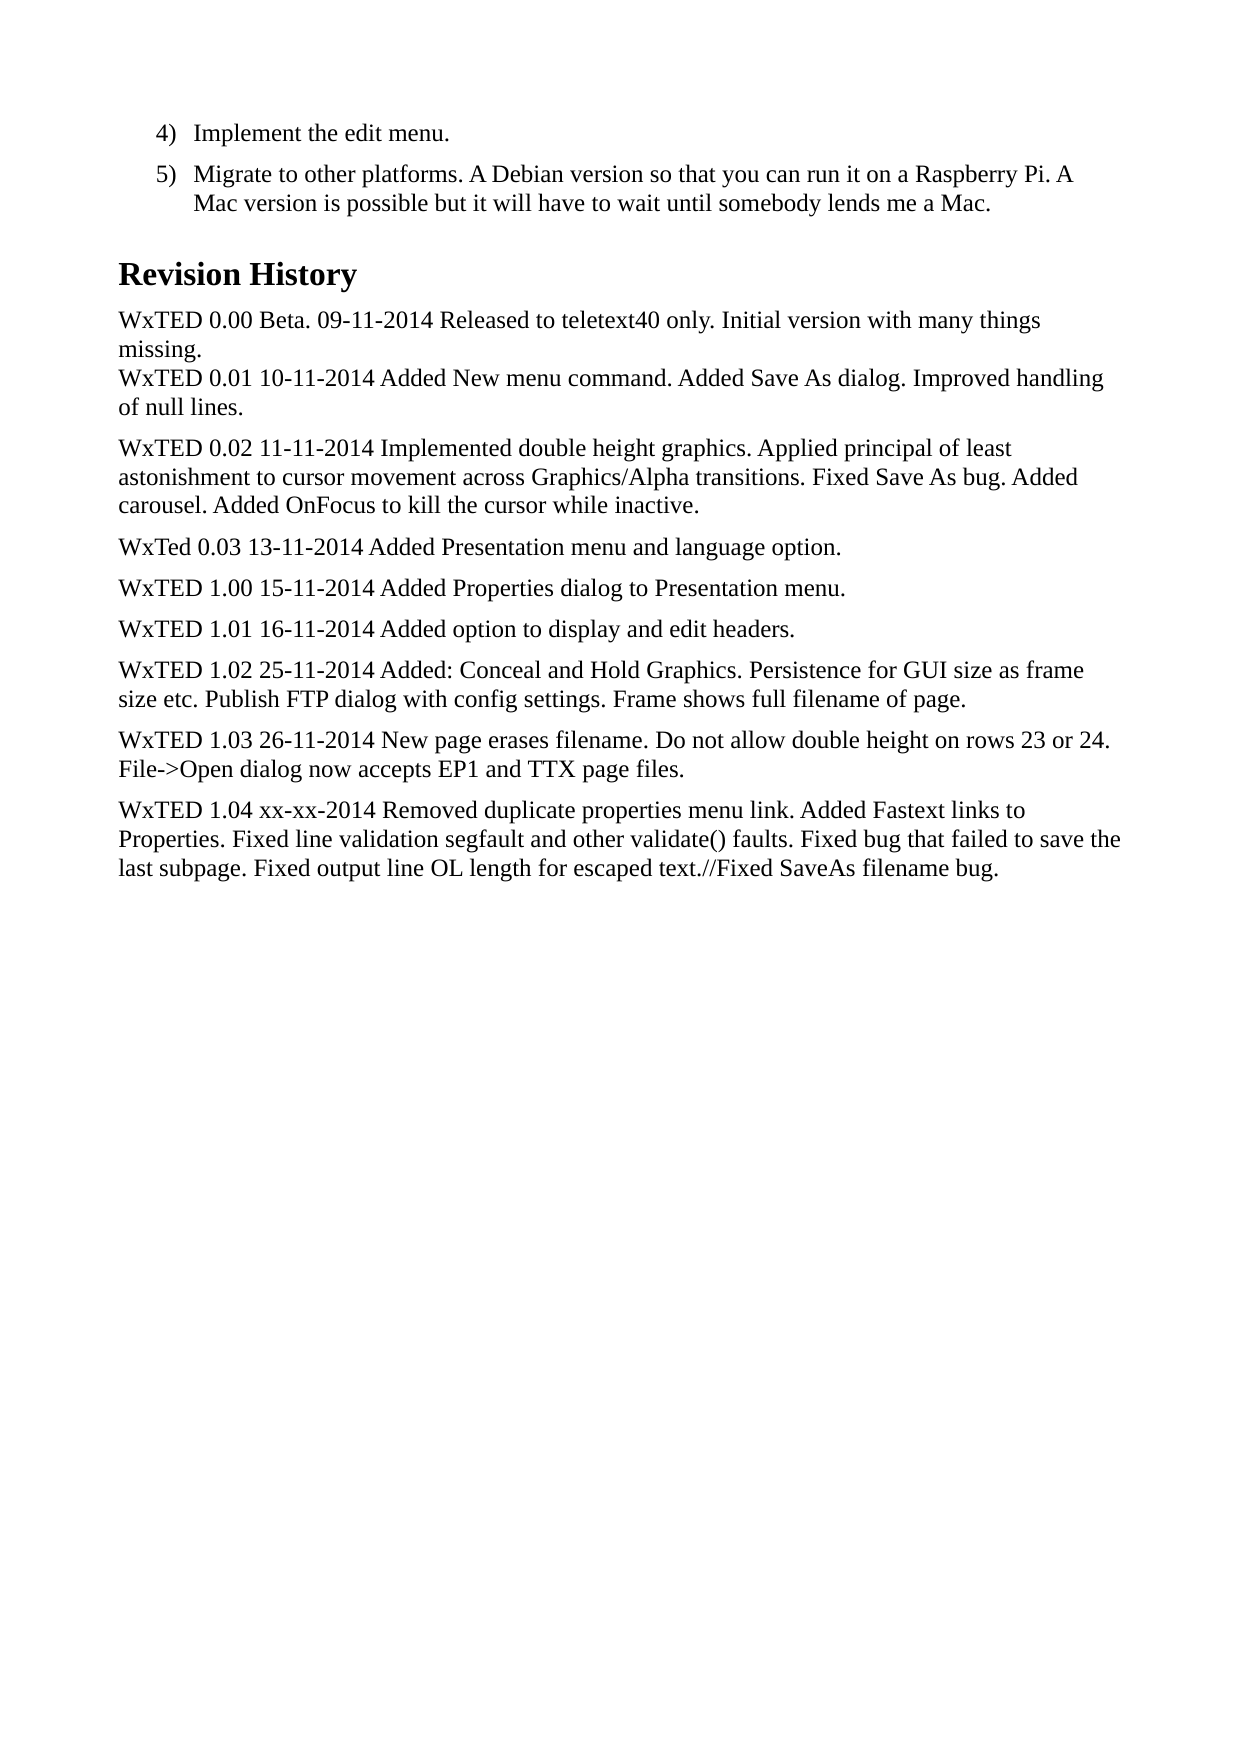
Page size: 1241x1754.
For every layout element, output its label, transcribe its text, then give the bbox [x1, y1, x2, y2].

text WxTED 0.02 11-11-2014 Implemented double height graphics. Applied principal of least astonishment to cursor movement across Graphics/Alpha transitions. Fixed Save As bug. Added carousel. Added OnFocus to kill the cursor while inactive. [118, 433, 1122, 519]
text WxTED 0.01 10-11-2014 Added New menu command. Added Save As dialog. Improved handling of null lines. [118, 363, 1122, 421]
text WxTED 1.01 16-11-2014 Added option to display and edit headers. [118, 614, 1122, 643]
text WxTED 1.00 15-11-2014 Added Properties dialog to Presentation menu. [118, 573, 1122, 602]
text WxTED 1.03 26-11-2014 New page erases filename. Do not allow double height on rows 23 or 24. File->Open dialog now accepts EP1 and TTX page files. [118, 726, 1122, 783]
text WxTED 1.04 xx-xx-2014 Removed duplicate properties menu link. Added Fastext links to Properties. Fixed line validation segfault and other validate() faults. Fixed bug that failed to save the last subpage. Fixed output line OL length for escaped text.//Fixed SaveAs filename bug. [118, 796, 1122, 882]
list Migrate to other platforms. A Debian version so that you can run it on a Raspberry Pi. A Mac version is possible but it will have to wait until somebody lends me a Mac. [156, 159, 1122, 217]
list Implement the edit menu. [156, 118, 1122, 147]
text WxTED 1.02 25-11-2014 Added: Conceal and Hold Graphics. Persistence for GUI size as frame size etc. Publish FTP dialog with config settings. Frame shows full filename of page. [118, 656, 1122, 713]
subtitle Revision History [118, 254, 1122, 293]
text WxTED 0.00 Beta. 09-11-2014 Released to teletext40 only. Initial version with many things missing. [118, 306, 1122, 363]
text WxTed 0.03 13-11-2014 Added Presentation menu and language option. [118, 532, 1122, 561]
